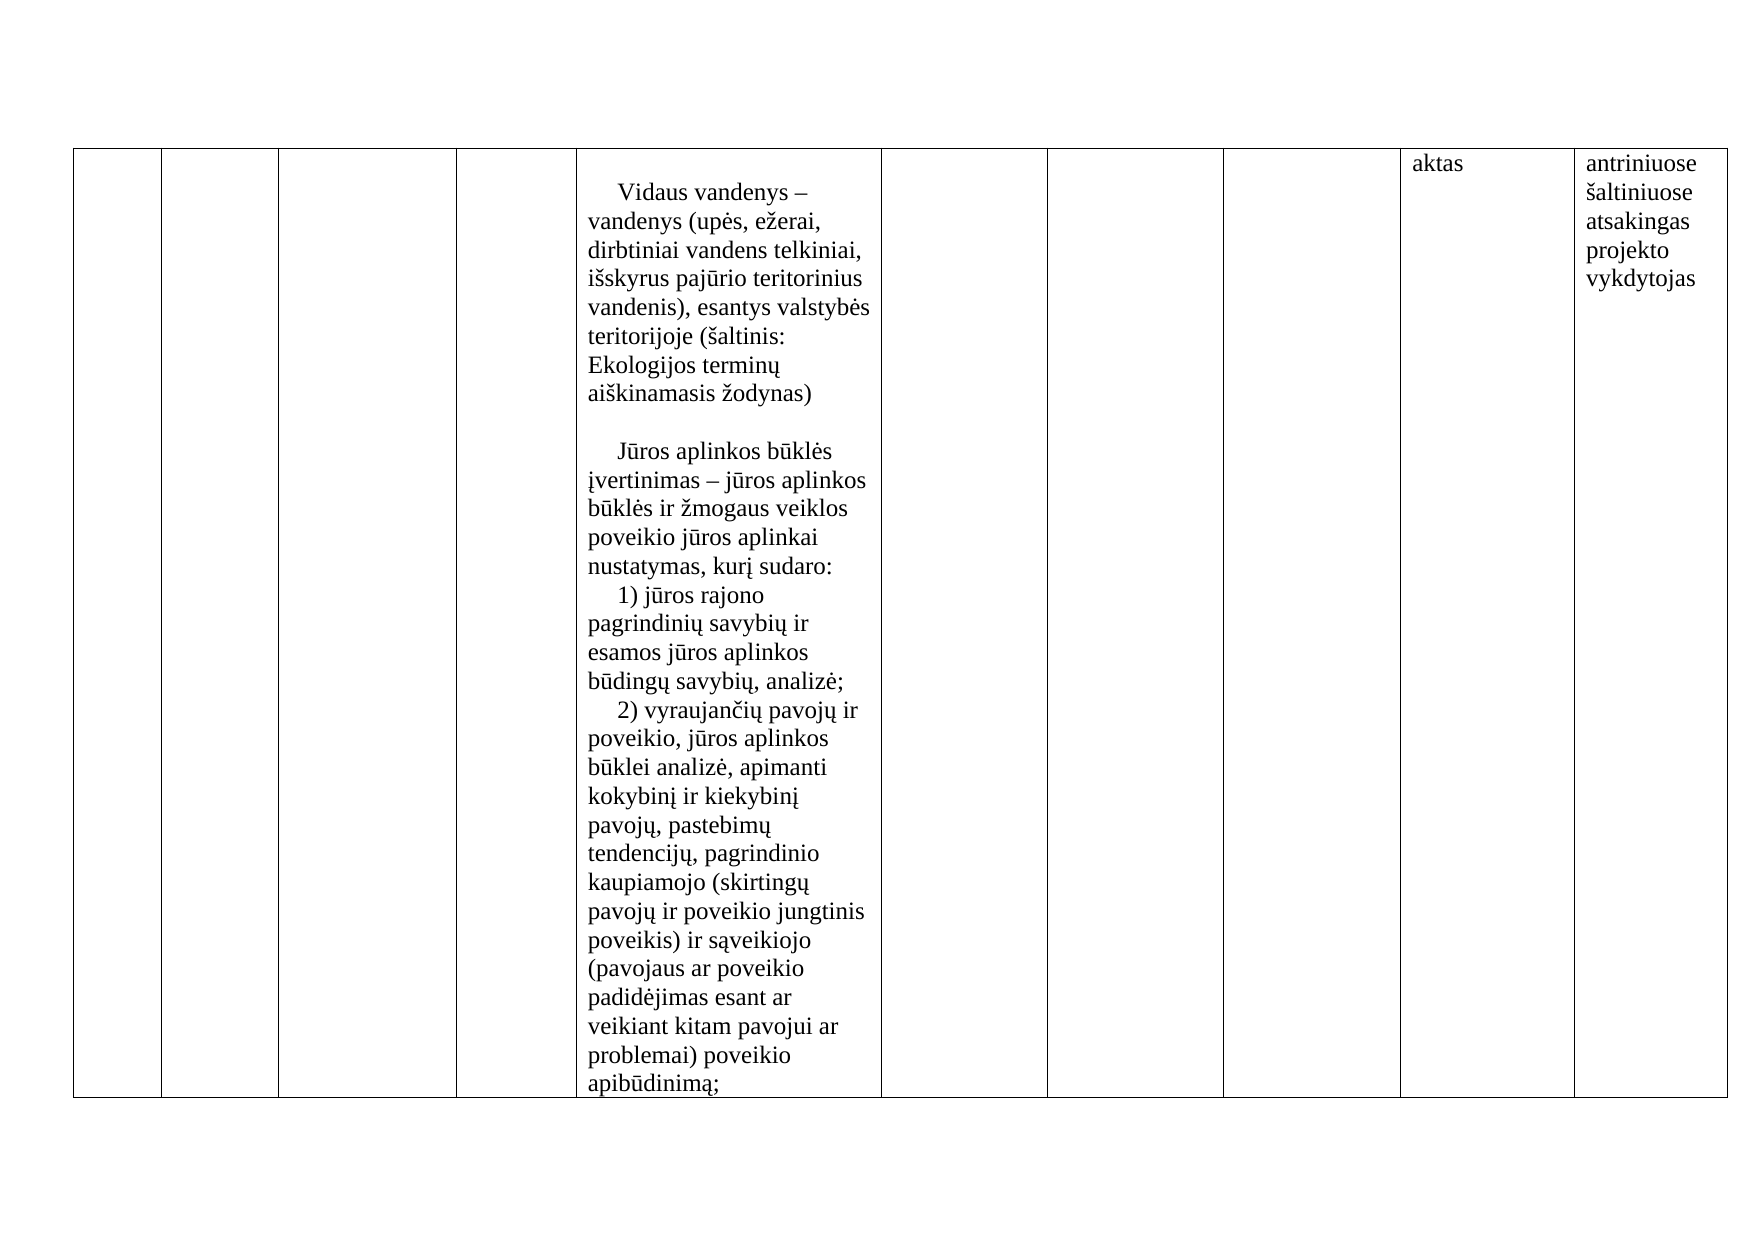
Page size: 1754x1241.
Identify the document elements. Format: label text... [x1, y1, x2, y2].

table_cell [1224, 149, 1400, 1097]
table_cell [279, 149, 456, 1097]
table_cell [457, 149, 576, 1097]
table_cell Vidaus vandenys – vandenys (upės, ežerai, dirbtiniai vandens telkiniai, išskyrus pajūrio teritorinius vandenis), esantys valstybės teritorijoje (šaltinis: Ekologijos terminų aiškinamasis žodynas) Jūros aplinkos būklės įvertinimas – jūros aplinkos būklės ir žmogaus veiklos poveikio jūros aplinkai nustatymas, kurį sudaro: 1) jūros rajono pagrindinių savybių ir esamos jūros aplinkos būdingų savybių, analizė; 2) vyraujančių pavojų ir poveikio, jūros aplinkos būklei analizė, apimanti kokybinį ir kiekybinį pavojų, pastebimų tendencijų, pagrindinio kaupiamojo (skirtingų pavojų ir poveikio jungtinis poveikis) ir sąveikiojo (pavojaus ar poveikio padidėjimas esant ar veikiant kitam pavojui ar problemai) poveikio apibūdinimą; [577, 149, 881, 1097]
table_cell [1048, 149, 1223, 1097]
table_cell antriniuose šaltiniuose atsakingas projekto vykdytojas [1575, 149, 1727, 1097]
table_cell [882, 149, 1047, 1097]
table_cell [162, 149, 278, 1097]
table_cell aktas [1401, 149, 1574, 1097]
table_cell [74, 149, 161, 1097]
